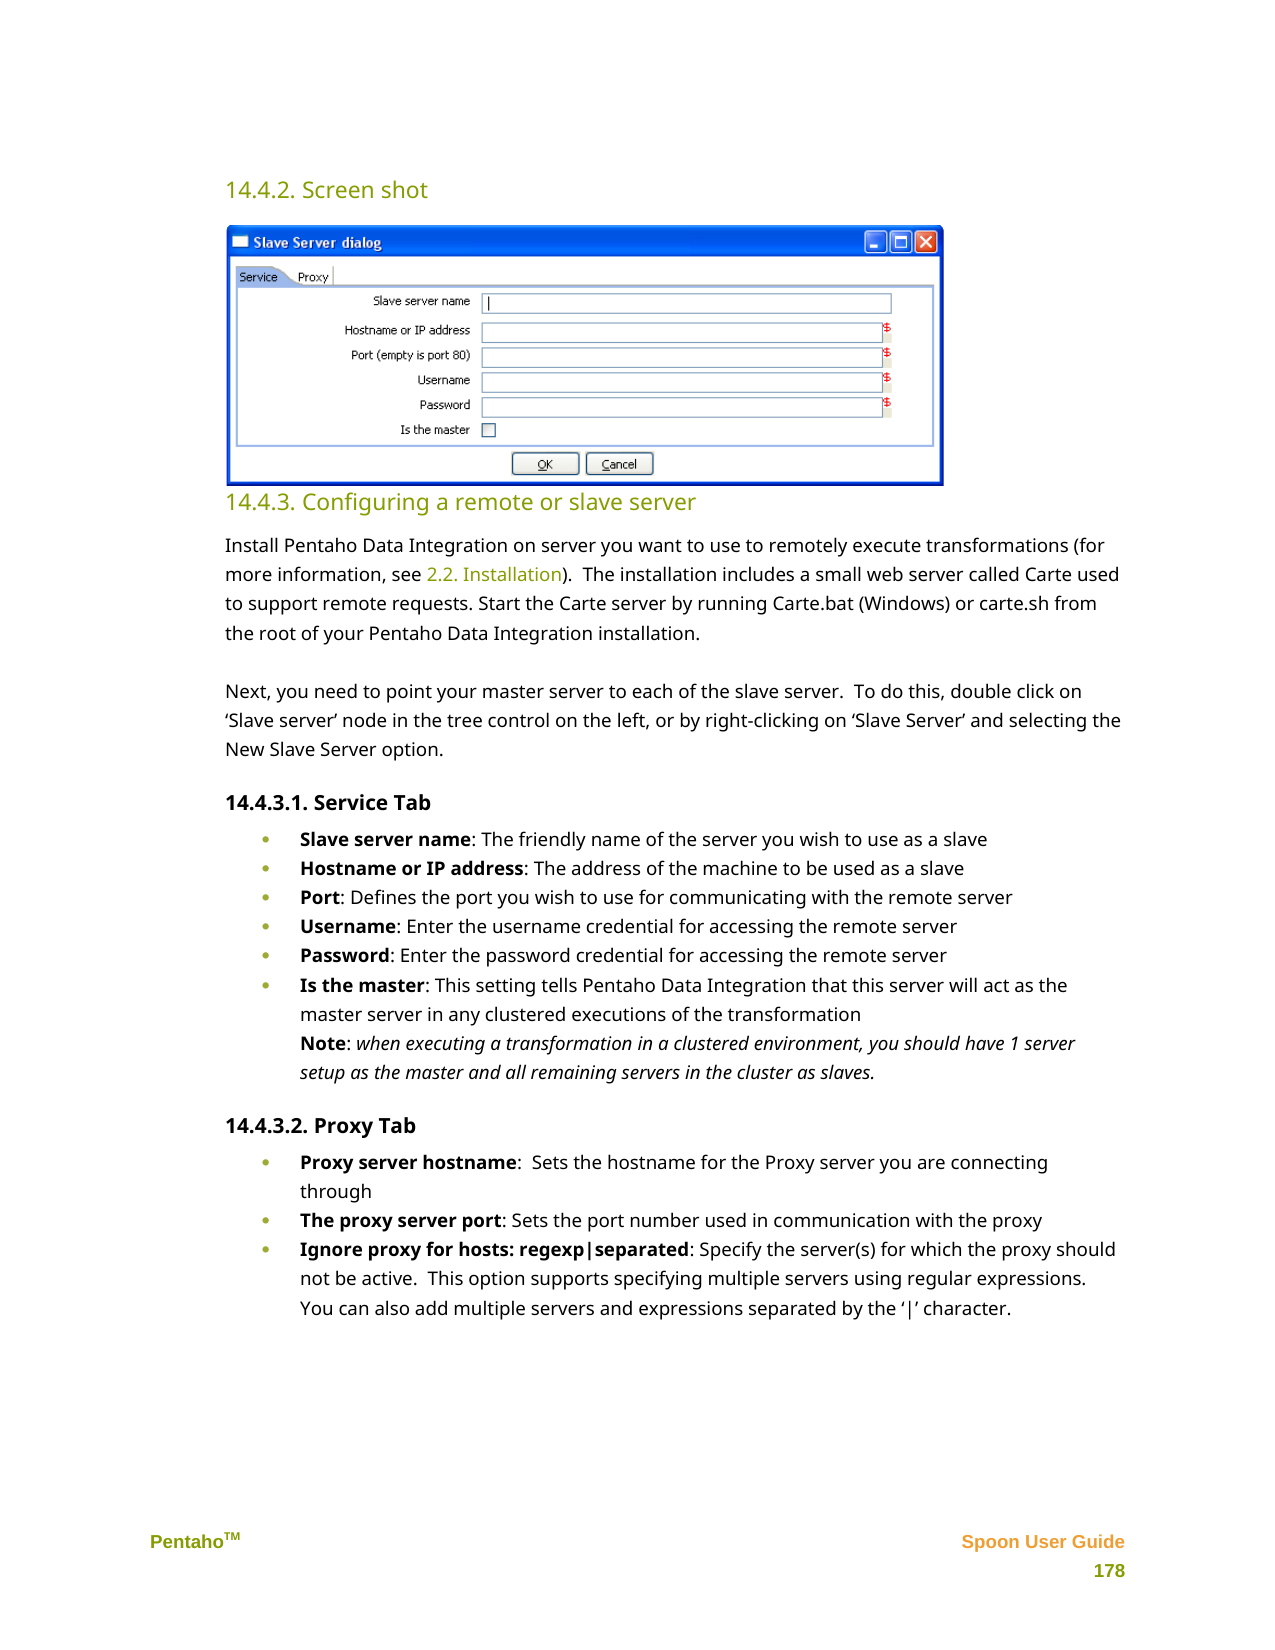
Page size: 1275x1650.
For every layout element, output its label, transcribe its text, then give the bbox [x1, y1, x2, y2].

list Username: Enter the username credential for accessing the remote server [262, 910, 1125, 939]
list The proxy server port: Sets the port number used in communication with the proxy [262, 1204, 1125, 1233]
subtitle 14.4.3.1. Service Tab [225, 787, 1125, 817]
list Slave server name: The friendly name of the server you wish to use as a slave [262, 823, 1125, 852]
list Password: Enter the password credential for accessing the remote server [262, 939, 1125, 969]
picture [226, 225, 944, 486]
subtitle 14.4.2. Screen shot [225, 175, 1125, 204]
text Install Pentaho Data Integration on server you want to use to remotely execute transformations (for more information, see 2.2. Installation). The installation includes a small web server called Carte used to support remote requests. Start the Carte server by running Carte.bat (Windows) or carte.sh from the root of your Pentaho Data Integration installation. [225, 529, 1125, 646]
list Hostname or IP address: The address of the machine to be used as a slave [262, 852, 1125, 881]
list Port: Defines the port you wish to use for communicating with the remote server [262, 881, 1125, 910]
subtitle 14.4.3.2. Proxy Tab [225, 1110, 1125, 1139]
subtitle 14.4.3. Configuring a remote or slave server [225, 486, 1125, 517]
list Is the master: This setting tells Pentaho Data Integration that this server will act as the master server in any clustered executions of the transformation [262, 969, 1125, 1027]
list Proxy server hostname: Sets the hostname for the Proxy server you are connecting through [262, 1146, 1125, 1204]
list Ignore proxy for hosts: regexp|separated: Specify the server(s) for which the proxy should not be active. This option supports specifying multiple servers using regular expressions. You can also add multiple servers and expressions separated by the ‘|’ character. [262, 1233, 1125, 1321]
text Note: when executing a transformation in a clustered environment, you should have 1 server setup as the master and all remaining servers in the cluster as slaves. [300, 1027, 1125, 1085]
text Next, you need to point your master server to each of the slave server. To do this, double click on ‘Slave server’ node in the tree control on the left, or by right-clicking on ‘Slave Server’ and selecting the New Slave Server option. [225, 675, 1125, 762]
